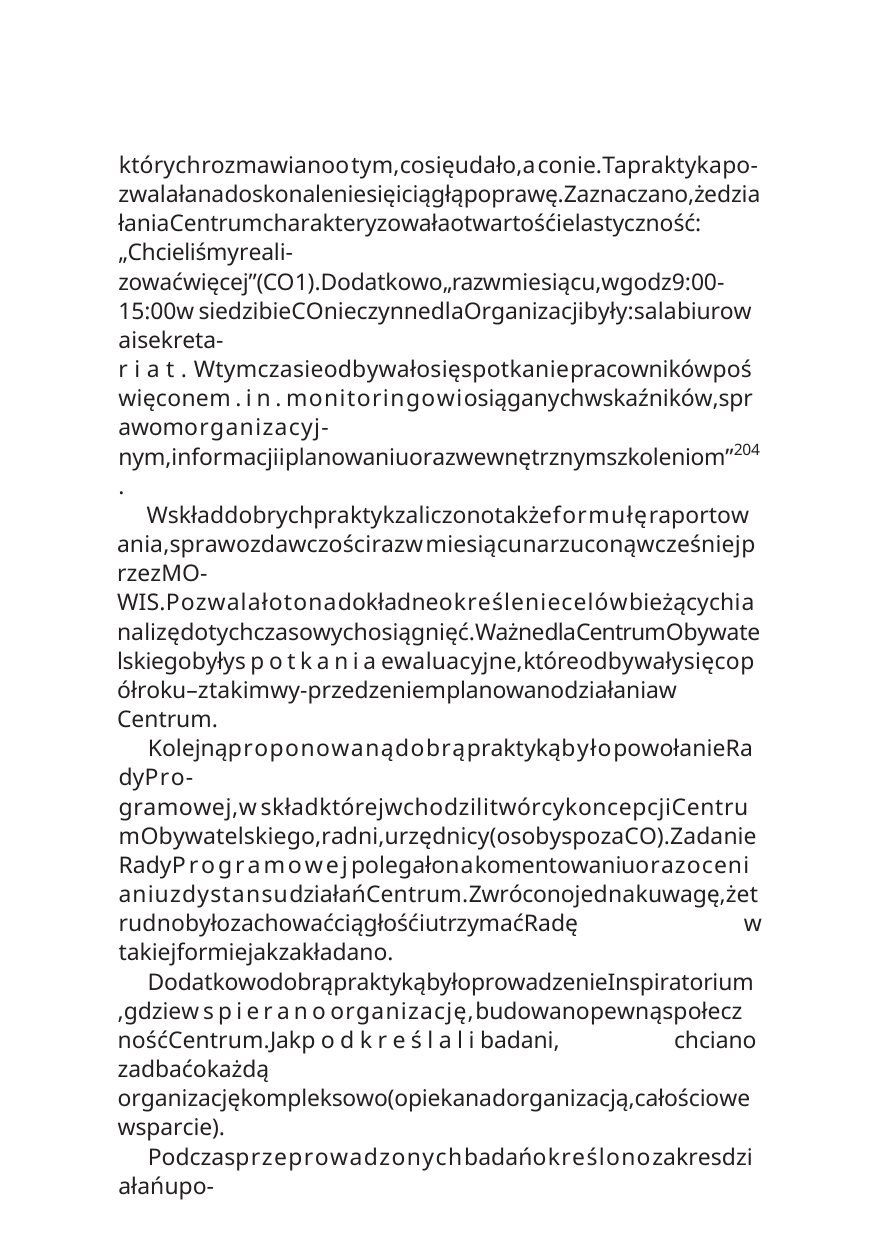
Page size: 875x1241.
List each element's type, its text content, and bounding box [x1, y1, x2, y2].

text Podczasprzeprowadzonychbadańokreślonozakresdziałańupo- [118, 1142, 762, 1200]
text KolejnąproponowanądobrąpraktykąbyłopowołanieRadyPro-gramowej,wskładktórejwchodzilitwórcykoncepcjiCentrumObywatelskiego,radni,urzędnicy(osobyspozaCO).ZadanieRadyProgramowejpolegałonakomentowaniuorazocenianiuzdystansudziałańCentrum.Zwróconojednakuwagę,żetrudnobyłozachowaćciągłośćiutrzymaćRadę w takiejformiejakzakładano. [118, 733, 762, 967]
text Wskładdobrychpraktykzaliczonotakżeformułęraportowania,sprawozdawczościrazwmiesiącunarzuconąwcześniejprzezMO-WIS.Pozwalałotonadokładneokreśleniecelówbieżącychianalizędotychczasowychosiągnięć.WażnedlaCentrumObywatelskiegobyłyspotkaniaewaluacyjne,któreodbywałysięcopółroku–ztakimwy-przedzeniemplanowanodziałaniaw Centrum. [117, 500, 762, 733]
text którychrozmawianootym,cosięudało,aconie.Tapraktykapo-zwalałanadoskonaleniesięiciągłąpoprawę.Zaznaczano,żedziałaniaCentrumcharakteryzowałaotwartośćielastyczność:„Chcieliśmyreali-zowaćwięcej”(CO1).Dodatkowo„razwmiesiącu,wgodz9:00-15:00wsiedzibieCOnieczynnedlaOrganizacjibyły:salabiurowaisekreta-riat.Wtymczasieodbywałosięspotkaniepracownikówpoświęconem.in.monitoringowiosiąganychwskaźników,sprawomorganizacyj-nym,informacjiiplanowaniuorazwewnętrznymszkoleniom”204. [118, 150, 762, 500]
text DodatkowodobrąpraktykąbyłoprowadzenieInspiratorium,gdziewspieranoorganizację,budowanopewnąspołecznośćCentrum.Jakpodkreślalibadani, chciano zadbaćokażdą organizacjękompleksowo(opiekanadorganizacją,całościowewsparcie). [117, 967, 756, 1142]
